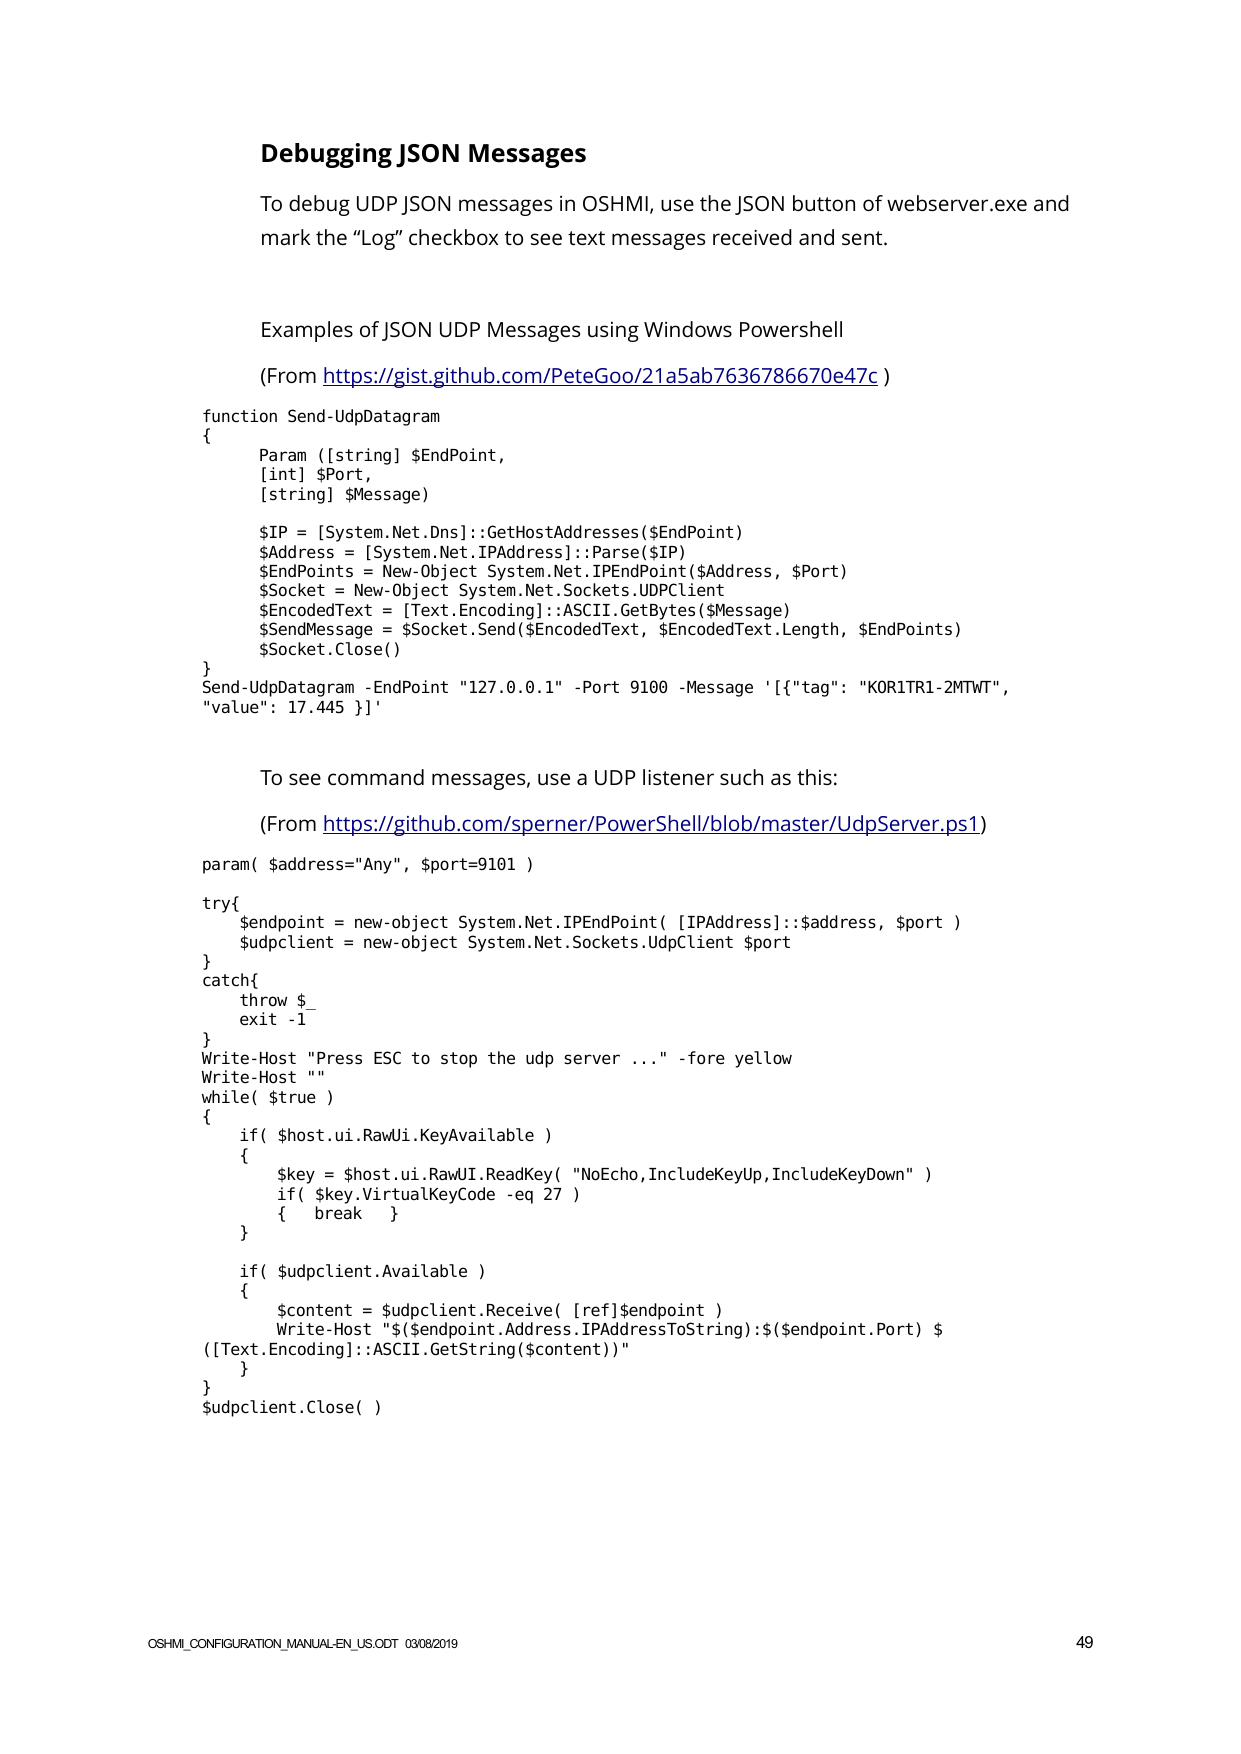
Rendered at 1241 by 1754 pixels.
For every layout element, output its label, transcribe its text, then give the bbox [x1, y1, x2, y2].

text Write-Host "" [202, 1068, 1093, 1087]
text $Address = [System.Net.IPAddress]::Parse($IP) [202, 542, 1093, 562]
text { break } [202, 1204, 1093, 1223]
text (From https://gist.github.com/PeteGoo/21a5ab7636786670e47c ) [260, 361, 1093, 389]
text param( $address="Any", $port=9101 ) [202, 855, 1093, 874]
text throw $_ [202, 991, 1093, 1010]
text $udpclient.Close( ) [202, 1397, 1093, 1417]
text [string] $Message) [202, 484, 1093, 504]
text function Send-UdpDatagram [202, 407, 1093, 426]
text if( $host.ui.RawUi.KeyAvailable ) [202, 1126, 1093, 1146]
text $endpoint = new-object System.Net.IPEndPoint( [IPAddress]::$address, $port ) [202, 913, 1093, 932]
text } [202, 1223, 1093, 1242]
text { [202, 426, 1093, 446]
text $Socket.Close() [202, 639, 1093, 659]
text Param ([string] $EndPoint, [202, 446, 1093, 465]
text catch{ [202, 971, 1093, 991]
text $Socket = New-Object System.Net.Sockets.UDPClient [202, 581, 1093, 601]
text $IP = [System.Net.Dns]::GetHostAddresses($EndPoint) [202, 523, 1093, 542]
text Write-Host "$($endpoint.Address.IPAddressToString):$($endpoint.Port) $([Text.Encoding]::ASCII.GetString($content))" [202, 1320, 1093, 1359]
text Send-UdpDatagram -EndPoint "127.0.0.1" -Port 9100 -Message '[{"tag": "KOR1TR1-2MTWT", "value": 17.445 }]' [202, 678, 1093, 717]
text Examples of JSON UDP Messages using Windows Powershell [260, 315, 1093, 343]
text Debugging JSON Messages [260, 136, 1093, 170]
text { [202, 1107, 1093, 1126]
text } [202, 659, 1093, 678]
text while( $true ) [202, 1087, 1093, 1107]
text exit -1 [202, 1010, 1093, 1029]
text $EndPoints = New-Object System.Net.IPEndPoint($Address, $Port) [202, 562, 1093, 581]
text [int] $Port, [202, 465, 1093, 484]
text try{ [202, 894, 1093, 913]
text } [202, 1359, 1093, 1378]
text (From https://github.com/sperner/PowerShell/blob/master/UdpServer.ps1) [260, 809, 1093, 837]
text if( $udpclient.Available ) [202, 1262, 1093, 1281]
text { [202, 1281, 1093, 1301]
text } [202, 1029, 1093, 1049]
text { [202, 1146, 1093, 1165]
text } [202, 952, 1093, 971]
text } [202, 1378, 1093, 1397]
text $EncodedText = [Text.Encoding]::ASCII.GetBytes($Message) [202, 601, 1093, 620]
text To debug UDP JSON messages in OSHMI, use the JSON button of webserver.exe and mark the “Log” checkbox to see text messages received and sent. [260, 189, 1093, 251]
text To see command messages, use a UDP listener such as this: [260, 763, 1093, 791]
text $SendMessage = $Socket.Send($EncodedText, $EncodedText.Length, $EndPoints) [202, 620, 1093, 639]
text $udpclient = new-object System.Net.Sockets.UdpClient $port [202, 932, 1093, 952]
text if( $key.VirtualKeyCode -eq 27 ) [202, 1184, 1093, 1204]
text Write-Host "Press ESC to stop the udp server ..." -fore yellow [202, 1049, 1093, 1068]
text $key = $host.ui.RawUI.ReadKey( "NoEcho,IncludeKeyUp,IncludeKeyDown" ) [202, 1165, 1093, 1184]
text $content = $udpclient.Receive( [ref]$endpoint ) [202, 1301, 1093, 1320]
